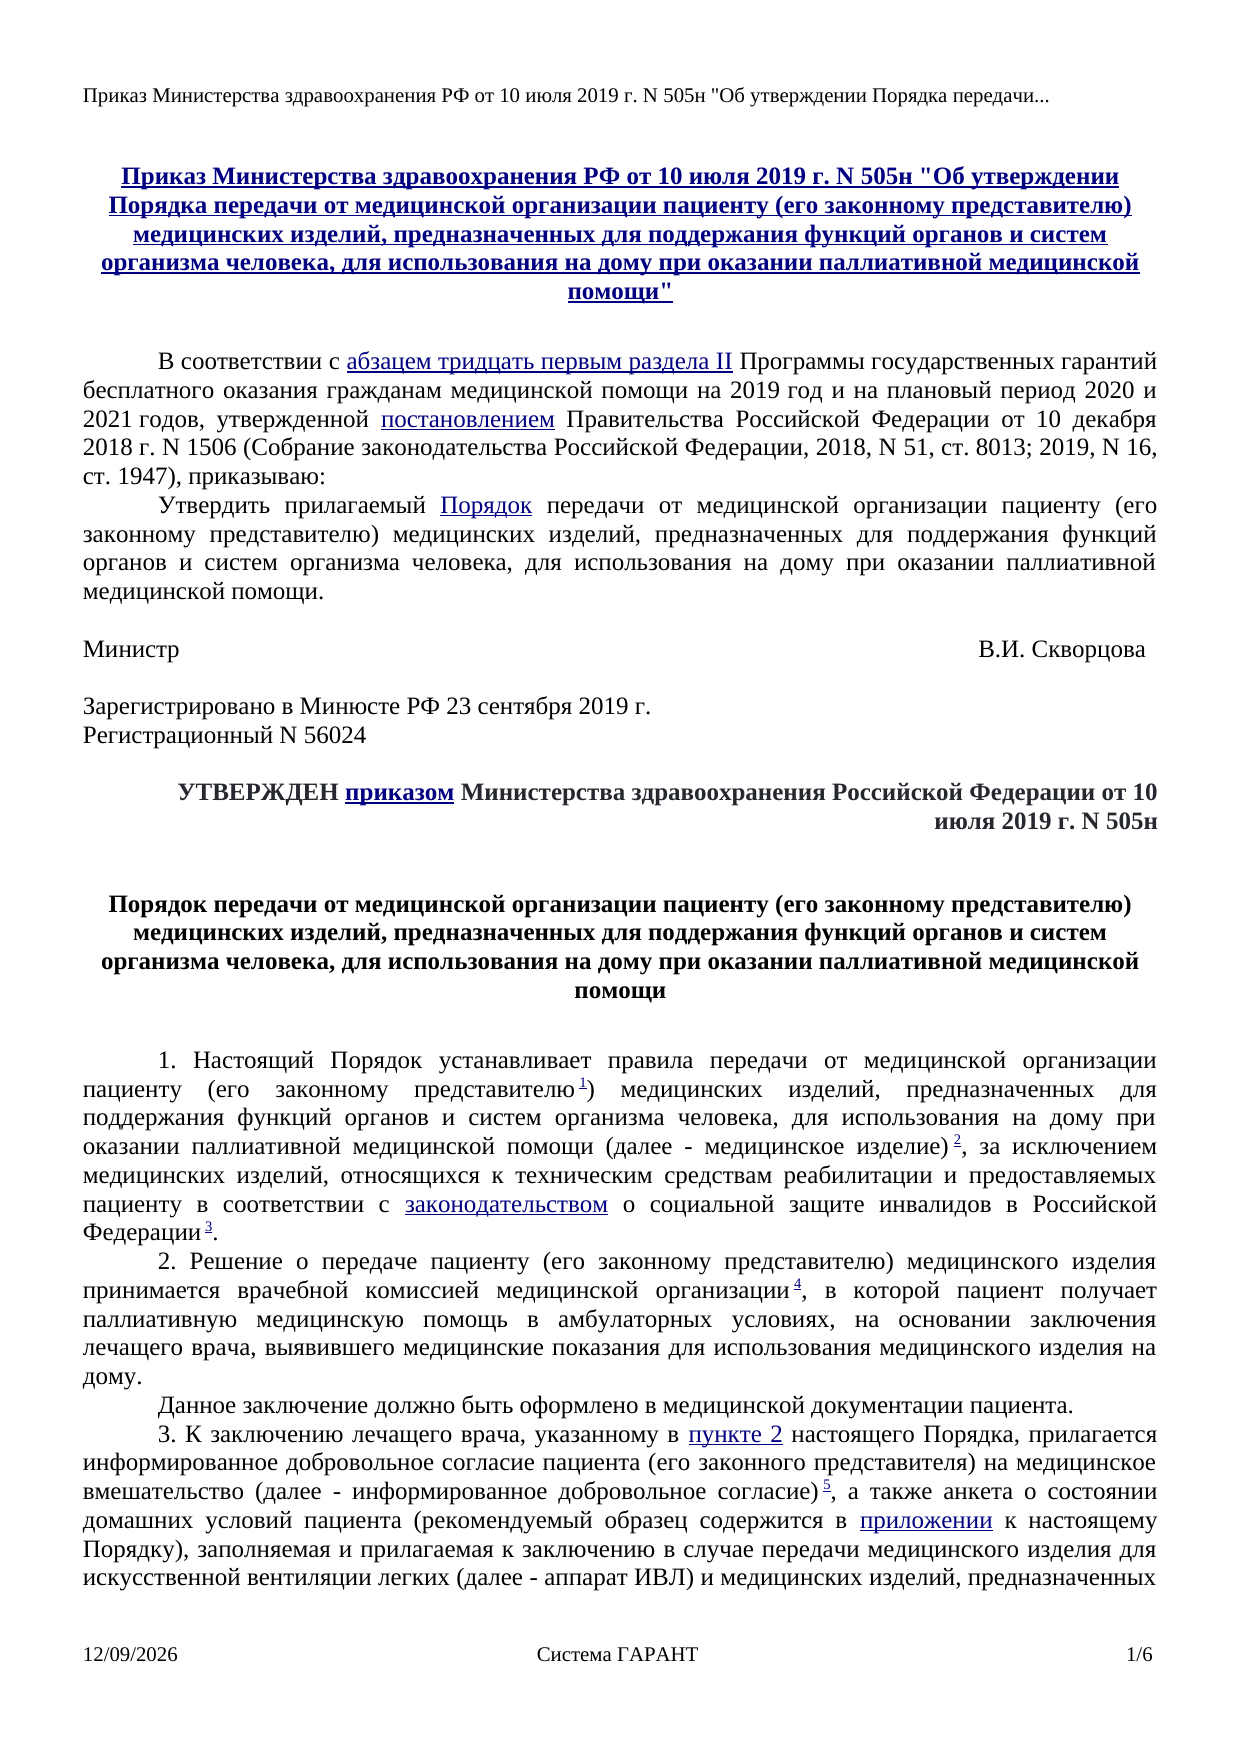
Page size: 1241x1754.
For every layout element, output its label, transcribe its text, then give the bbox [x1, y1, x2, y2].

text 2. Решение о передаче пациенту (его законному представителю) медицинского изделия принимается врачебной комиссией медицинской организации 4, в которой пациент получает паллиативную медицинскую помощь в амбулаторных условиях, на основании заключения лечащего врача, выявившего медицинские показания для использования медицинского изделия на дому. [83, 1246, 1157, 1390]
text Зарегистрировано в Минюсте РФ 23 сентября 2019 г. [83, 691, 1157, 720]
text Регистрационный N 56024 [83, 720, 1157, 749]
subtitle Порядок передачи от медицинской организации пациенту (его законному представителю) медицинских изделий, предназначенных для поддержания функций органов и систем организма человека, для использования на дому при оказании паллиативной медицинской помощи [83, 889, 1157, 1004]
table_header Министр [83, 634, 791, 662]
text Данное заключение должно быть оформлено в медицинской документации пациента. [83, 1390, 1157, 1419]
text Утвердить прилагаемый Порядок передачи от медицинской организации пациенту (его законному представителю) медицинских изделий, предназначенных для поддержания функций органов и систем организма человека, для использования на дому при оказании паллиативной медицинской помощи. [83, 490, 1157, 605]
subtitle Приказ Министерства здравоохранения РФ от 10 июля 2019 г. N 505н "Об утверждении Порядка передачи от медицинской организации пациенту (его законному представителю) медицинских изделий, предназначенных для поддержания функций органов и систем организма человека, для использования на дому при оказании паллиативной медицинской помощи" [83, 161, 1157, 305]
text УТВЕРЖДЕН приказом Министерства здравоохранения Российской Федерации от 10 июля 2019 г. N 505н [83, 777, 1157, 835]
text 1. Настоящий Порядок устанавливает правила передачи от медицинской организации пациенту (его законному представителю 1) медицинских изделий, предназначенных для поддержания функций органов и систем организма человека, для использования на дому при оказании паллиативной медицинской помощи (далее - медицинское изделие) 2, за исключением медицинских изделий, относящихся к техническим средствам реабилитации и предоставляемых пациенту в соответствии с законодательством о социальной защите инвалидов в Российской Федерации 3. [83, 1045, 1157, 1246]
text 3. К заключению лечащего врача, указанному в пункте 2 настоящего Порядка, прилагается информированное добровольное согласие пациента (его законного представителя) на медицинское вмешательство (далее - информированное добровольное согласие) 5, а также анкета о состоянии домашних условий пациента (рекомендуемый образец содержится в приложении к настоящему Порядку), заполняемая и прилагаемая к заключению в случае передачи медицинского изделия для искусственной вентиляции легких (далее - аппарат ИВЛ) и медицинских изделий, предназначенных [83, 1419, 1157, 1591]
table_header В.И. Скворцова [791, 634, 1146, 662]
text В соответствии с абзацем тридцать первым раздела II Программы государственных гарантий бесплатного оказания гражданам медицинской помощи на 2019 год и на плановый период 2020 и 2021 годов, утвержденной постановлением Правительства Российской Федерации от 10 декабря 2018 г. N 1506 (Собрание законодательства Российской Федерации, 2018, N 51, ст. 8013; 2019, N 16, ст. 1947), приказываю: [83, 346, 1157, 490]
